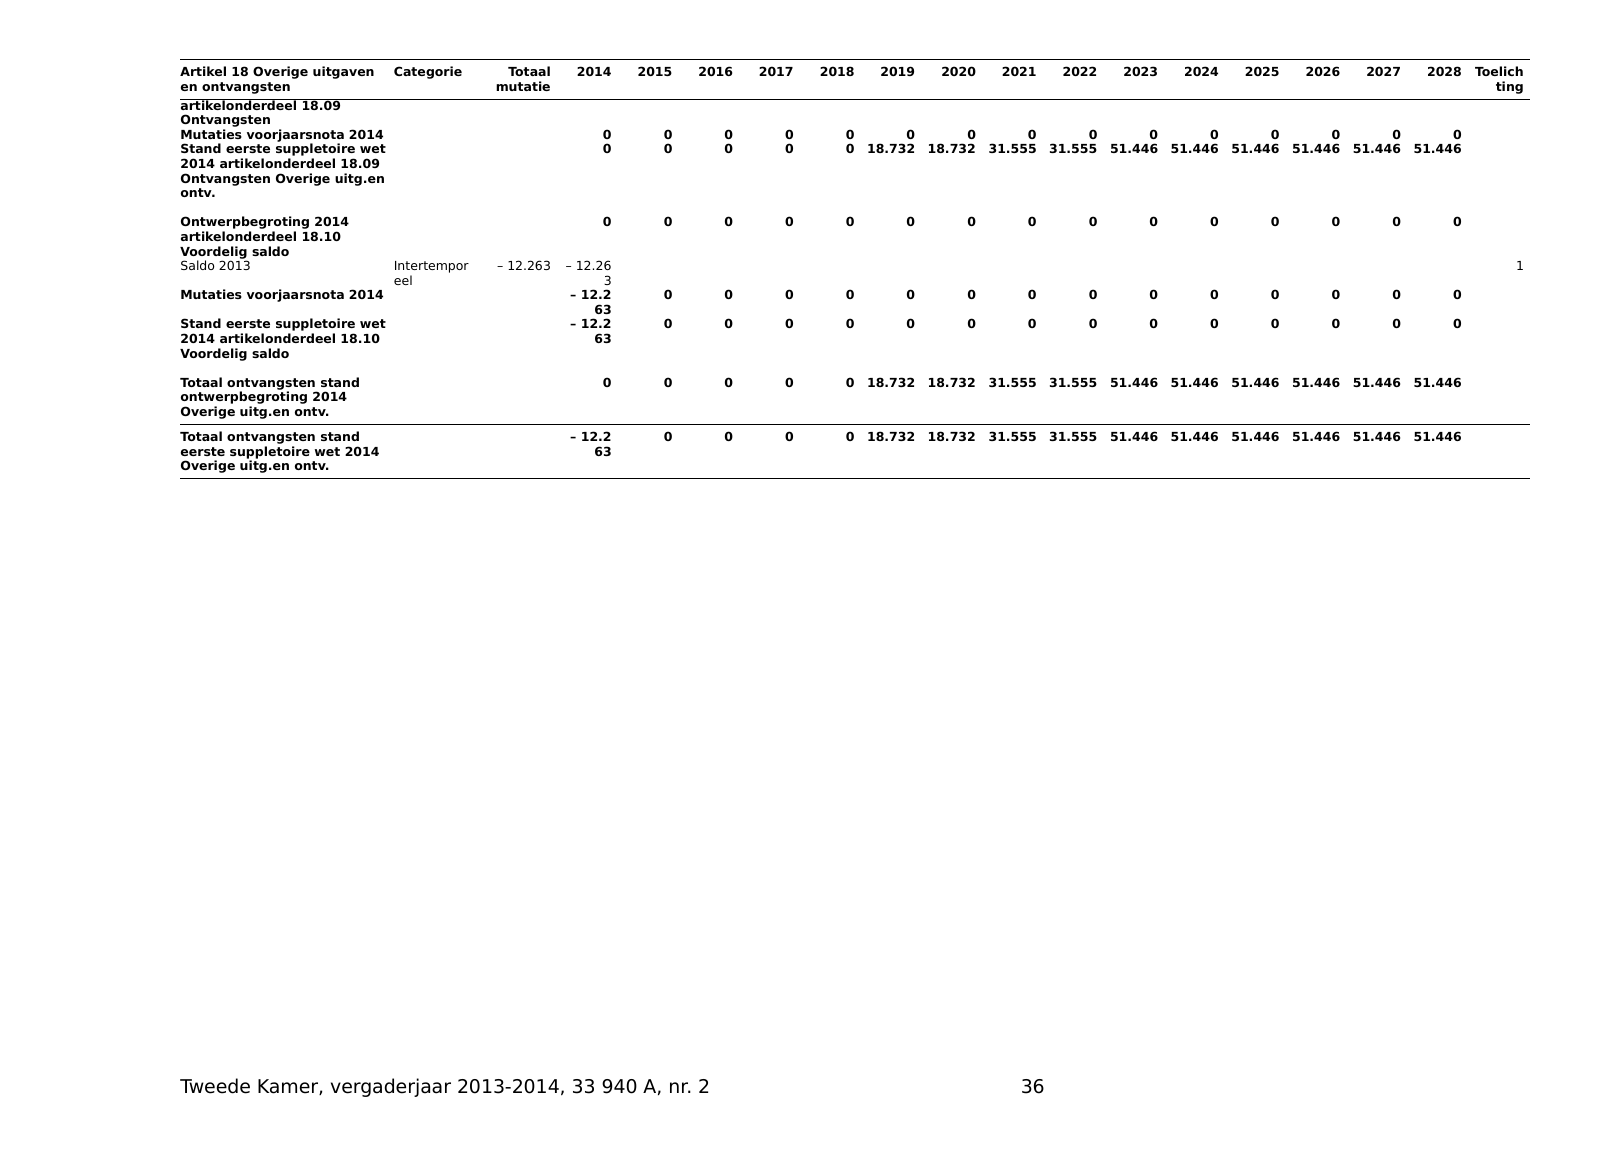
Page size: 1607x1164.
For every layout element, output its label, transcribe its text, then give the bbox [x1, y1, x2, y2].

table_cell 0 [982, 318, 1042, 361]
table_cell [479, 201, 557, 215]
table_cell [1468, 215, 1529, 259]
table_cell Saldo 2013 [180, 259, 388, 288]
table_cell 51.446 [1346, 425, 1407, 478]
table_cell 0 [799, 425, 860, 478]
table_cell 0 [739, 128, 799, 142]
table_cell – 12.263 [557, 288, 617, 317]
table_cell [617, 100, 678, 128]
table_cell 0 [1285, 215, 1346, 259]
table_cell 0 [1164, 318, 1224, 361]
table_cell [1468, 143, 1529, 201]
table_cell [388, 201, 479, 215]
table_cell [860, 100, 921, 128]
table_cell 0 [799, 318, 860, 361]
table_cell [678, 100, 739, 128]
table_cell [1042, 259, 1103, 288]
table_cell [1042, 361, 1103, 376]
table_cell 0 [1042, 215, 1103, 259]
table_cell 0 [1103, 128, 1164, 142]
table_cell 0 [1164, 128, 1224, 142]
table_cell 51.446 [1285, 376, 1346, 424]
table_cell 0 [921, 288, 982, 317]
table_cell 18.732 [921, 425, 982, 478]
table_cell 0 [678, 215, 739, 259]
table_cell [1285, 259, 1346, 288]
table_header 2015 [617, 60, 678, 99]
table_cell Mutaties voorjaarsnota 2014 [180, 128, 388, 142]
table_cell [921, 100, 982, 128]
table_cell [1346, 361, 1407, 376]
table_cell 31.555 [1042, 143, 1103, 201]
table_cell [921, 259, 982, 288]
table_cell [1103, 201, 1164, 215]
table_cell 0 [982, 215, 1042, 259]
table_cell 51.446 [1103, 425, 1164, 478]
table_cell [1285, 100, 1346, 128]
table_cell 1 [1468, 259, 1529, 288]
table_cell 31.555 [982, 425, 1042, 478]
table_cell 51.446 [1285, 425, 1346, 478]
table_cell 31.555 [982, 376, 1042, 424]
table_cell 0 [617, 143, 678, 201]
table_cell 0 [617, 376, 678, 424]
table_cell 0 [557, 128, 617, 142]
table_cell 0 [1164, 288, 1224, 317]
table_cell 0 [799, 143, 860, 201]
table_header Toelichting [1468, 60, 1529, 99]
table_header 2021 [982, 60, 1042, 99]
table_cell 0 [678, 425, 739, 478]
table_cell [1225, 201, 1285, 215]
table_cell 0 [1225, 318, 1285, 361]
table_cell [479, 100, 557, 128]
table_cell Intertemporeel [388, 259, 479, 288]
table_cell [617, 361, 678, 376]
table_cell 51.446 [1103, 143, 1164, 201]
table_cell 0 [1285, 318, 1346, 361]
table_cell Ontwerpbegroting 2014 artikelonderdeel 18.10 Voordelig saldo [180, 215, 388, 259]
table_cell 0 [1103, 215, 1164, 259]
table_cell [1042, 100, 1103, 128]
table_cell 0 [1225, 288, 1285, 317]
table_cell Totaal ontvangsten stand ontwerpbegroting 2014 Overige uitg.en ontv. [180, 376, 388, 424]
table_cell [1225, 100, 1285, 128]
table_cell 0 [1407, 128, 1467, 142]
table_cell [1468, 361, 1529, 376]
table_cell [982, 361, 1042, 376]
table_cell [388, 143, 479, 201]
table_header Artikel 18 Overige uitgaven en ontvangsten [180, 60, 388, 99]
table_cell [921, 361, 982, 376]
table_cell [678, 201, 739, 215]
table_cell 0 [617, 128, 678, 142]
table_cell [1468, 100, 1529, 128]
table_cell 18.732 [860, 143, 921, 201]
table_cell 0 [982, 128, 1042, 142]
table_header 2026 [1285, 60, 1346, 99]
table_cell [617, 201, 678, 215]
table_cell 0 [617, 318, 678, 361]
table_cell [1346, 201, 1407, 215]
table_cell 0 [1042, 288, 1103, 317]
table_header 2023 [1103, 60, 1164, 99]
table_cell 0 [1042, 318, 1103, 361]
table_cell [479, 215, 557, 259]
table_cell [982, 259, 1042, 288]
table_cell 0 [1164, 215, 1224, 259]
table_cell [982, 201, 1042, 215]
table_cell 31.555 [1042, 425, 1103, 478]
table_cell [479, 288, 557, 317]
table_cell 0 [799, 215, 860, 259]
table_cell 0 [860, 215, 921, 259]
table_cell 0 [1346, 288, 1407, 317]
table_cell 0 [982, 288, 1042, 317]
table_cell [1468, 425, 1529, 478]
table_cell [388, 288, 479, 317]
table_cell [1407, 259, 1467, 288]
table_cell [388, 128, 479, 142]
table_cell [1164, 100, 1224, 128]
table_cell Stand eerste suppletoire wet 2014 artikelonderdeel 18.10 Voordelig saldo [180, 318, 388, 361]
table_cell [739, 100, 799, 128]
table_cell [678, 259, 739, 288]
table_cell – 12.263 [557, 425, 617, 478]
table_cell 51.446 [1346, 143, 1407, 201]
table_cell [799, 100, 860, 128]
table_cell – 12.263 [557, 318, 617, 361]
table_cell [1042, 201, 1103, 215]
table_header 2027 [1346, 60, 1407, 99]
table_cell 0 [1285, 288, 1346, 317]
table_cell Stand eerste suppletoire wet 2014 artikelonderdeel 18.09 Ontvangsten Overige uitg.en ontv. [180, 143, 388, 201]
table_cell [388, 318, 479, 361]
table_cell [678, 361, 739, 376]
table_header 2025 [1225, 60, 1285, 99]
table_cell [739, 201, 799, 215]
table_header 2028 [1407, 60, 1467, 99]
table_cell 0 [739, 425, 799, 478]
table_header 2020 [921, 60, 982, 99]
table_cell [180, 361, 388, 376]
table_cell [799, 259, 860, 288]
table_cell [479, 318, 557, 361]
table_cell [479, 128, 557, 142]
table_cell [739, 259, 799, 288]
table_cell [1468, 318, 1529, 361]
table_cell 18.732 [921, 376, 982, 424]
table_cell 51.446 [1346, 376, 1407, 424]
table_cell Totaal ontvangsten stand eerste suppletoire wet 2014 Overige uitg.en ontv. [180, 425, 388, 478]
table_cell 51.446 [1407, 143, 1467, 201]
table_cell 0 [739, 215, 799, 259]
table_cell 0 [678, 376, 739, 424]
table_cell [1285, 361, 1346, 376]
table_cell [1407, 201, 1467, 215]
table_cell 0 [678, 128, 739, 142]
table_cell 51.446 [1225, 376, 1285, 424]
table_cell [921, 201, 982, 215]
table_cell [479, 376, 557, 424]
table_cell [1285, 201, 1346, 215]
table_cell 0 [921, 215, 982, 259]
table_cell 0 [1407, 215, 1467, 259]
table_cell 0 [557, 143, 617, 201]
table_cell [557, 100, 617, 128]
table_cell 0 [1407, 288, 1467, 317]
table_cell [180, 201, 388, 215]
table_cell [860, 259, 921, 288]
table_cell 31.555 [1042, 376, 1103, 424]
table_cell 0 [1346, 318, 1407, 361]
table_cell [1346, 100, 1407, 128]
table_header 2018 [799, 60, 860, 99]
table_cell [1468, 376, 1529, 424]
table_cell Mutaties voorjaarsnota 2014 [180, 288, 388, 317]
table_cell [388, 215, 479, 259]
table_header 2014 [557, 60, 617, 99]
table_header 2016 [678, 60, 739, 99]
table_cell 0 [1103, 318, 1164, 361]
table_cell 0 [921, 128, 982, 142]
table_cell [1164, 361, 1224, 376]
table_cell [799, 201, 860, 215]
table_cell 0 [799, 128, 860, 142]
table_cell 0 [921, 318, 982, 361]
table_cell [860, 361, 921, 376]
table_cell 51.446 [1164, 376, 1224, 424]
table_cell 0 [739, 318, 799, 361]
table_cell [1407, 361, 1467, 376]
table_cell 0 [557, 376, 617, 424]
table_cell [388, 425, 479, 478]
table_cell 51.446 [1225, 143, 1285, 201]
table_cell 18.732 [860, 425, 921, 478]
table_cell [1468, 201, 1529, 215]
table_header 2017 [739, 60, 799, 99]
table_cell [388, 361, 479, 376]
table_cell 51.446 [1407, 425, 1467, 478]
table_header 2024 [1164, 60, 1224, 99]
table_cell 0 [739, 143, 799, 201]
table_cell 0 [1346, 128, 1407, 142]
table_cell [1407, 100, 1467, 128]
table_cell 0 [799, 376, 860, 424]
table_cell 0 [678, 288, 739, 317]
table_header Totaal mutatie [479, 60, 557, 99]
table_cell [739, 361, 799, 376]
table_cell [1103, 259, 1164, 288]
table_cell [982, 100, 1042, 128]
table_cell 51.446 [1164, 143, 1224, 201]
table_cell 0 [739, 288, 799, 317]
table_cell [860, 201, 921, 215]
table_cell 0 [1285, 128, 1346, 142]
table_cell 0 [1407, 318, 1467, 361]
table_cell [1468, 288, 1529, 317]
table_cell 0 [1346, 215, 1407, 259]
table_cell 0 [617, 288, 678, 317]
table_cell 0 [617, 425, 678, 478]
table_cell 0 [860, 288, 921, 317]
table_cell [1225, 361, 1285, 376]
table_header Categorie [388, 60, 479, 99]
table_cell [1103, 100, 1164, 128]
table_cell 0 [860, 318, 921, 361]
table_header 2022 [1042, 60, 1103, 99]
table_cell 0 [678, 318, 739, 361]
table_cell 31.555 [982, 143, 1042, 201]
table_cell 51.446 [1103, 376, 1164, 424]
table_cell 51.446 [1285, 143, 1346, 201]
table_cell – 12.263 [479, 259, 557, 288]
table_cell [1468, 128, 1529, 142]
table_cell 0 [678, 143, 739, 201]
table_cell 51.446 [1164, 425, 1224, 478]
table_cell [479, 361, 557, 376]
table_cell [1225, 259, 1285, 288]
table_header 2019 [860, 60, 921, 99]
table_cell [388, 376, 479, 424]
table_cell artikelonderdeel 18.09 Ontvangsten [180, 100, 388, 128]
table_cell [479, 425, 557, 478]
table_cell [1346, 259, 1407, 288]
table_cell 0 [739, 376, 799, 424]
table_cell [479, 143, 557, 201]
table_cell [1164, 201, 1224, 215]
table_cell 0 [1042, 128, 1103, 142]
table_cell [1103, 361, 1164, 376]
table_cell 51.446 [1407, 376, 1467, 424]
table_cell 0 [1225, 128, 1285, 142]
table_cell [557, 361, 617, 376]
table_cell [617, 259, 678, 288]
table_cell – 12.263 [557, 259, 617, 288]
table_cell [799, 361, 860, 376]
table_cell [388, 100, 479, 128]
table_cell 0 [799, 288, 860, 317]
table_cell 18.732 [860, 376, 921, 424]
table_cell 0 [1225, 215, 1285, 259]
table_cell 0 [617, 215, 678, 259]
table_cell [1164, 259, 1224, 288]
table_cell 51.446 [1225, 425, 1285, 478]
table_cell 0 [1103, 288, 1164, 317]
table_cell 0 [557, 215, 617, 259]
table_cell 0 [860, 128, 921, 142]
table_cell 18.732 [921, 143, 982, 201]
table_cell [557, 201, 617, 215]
